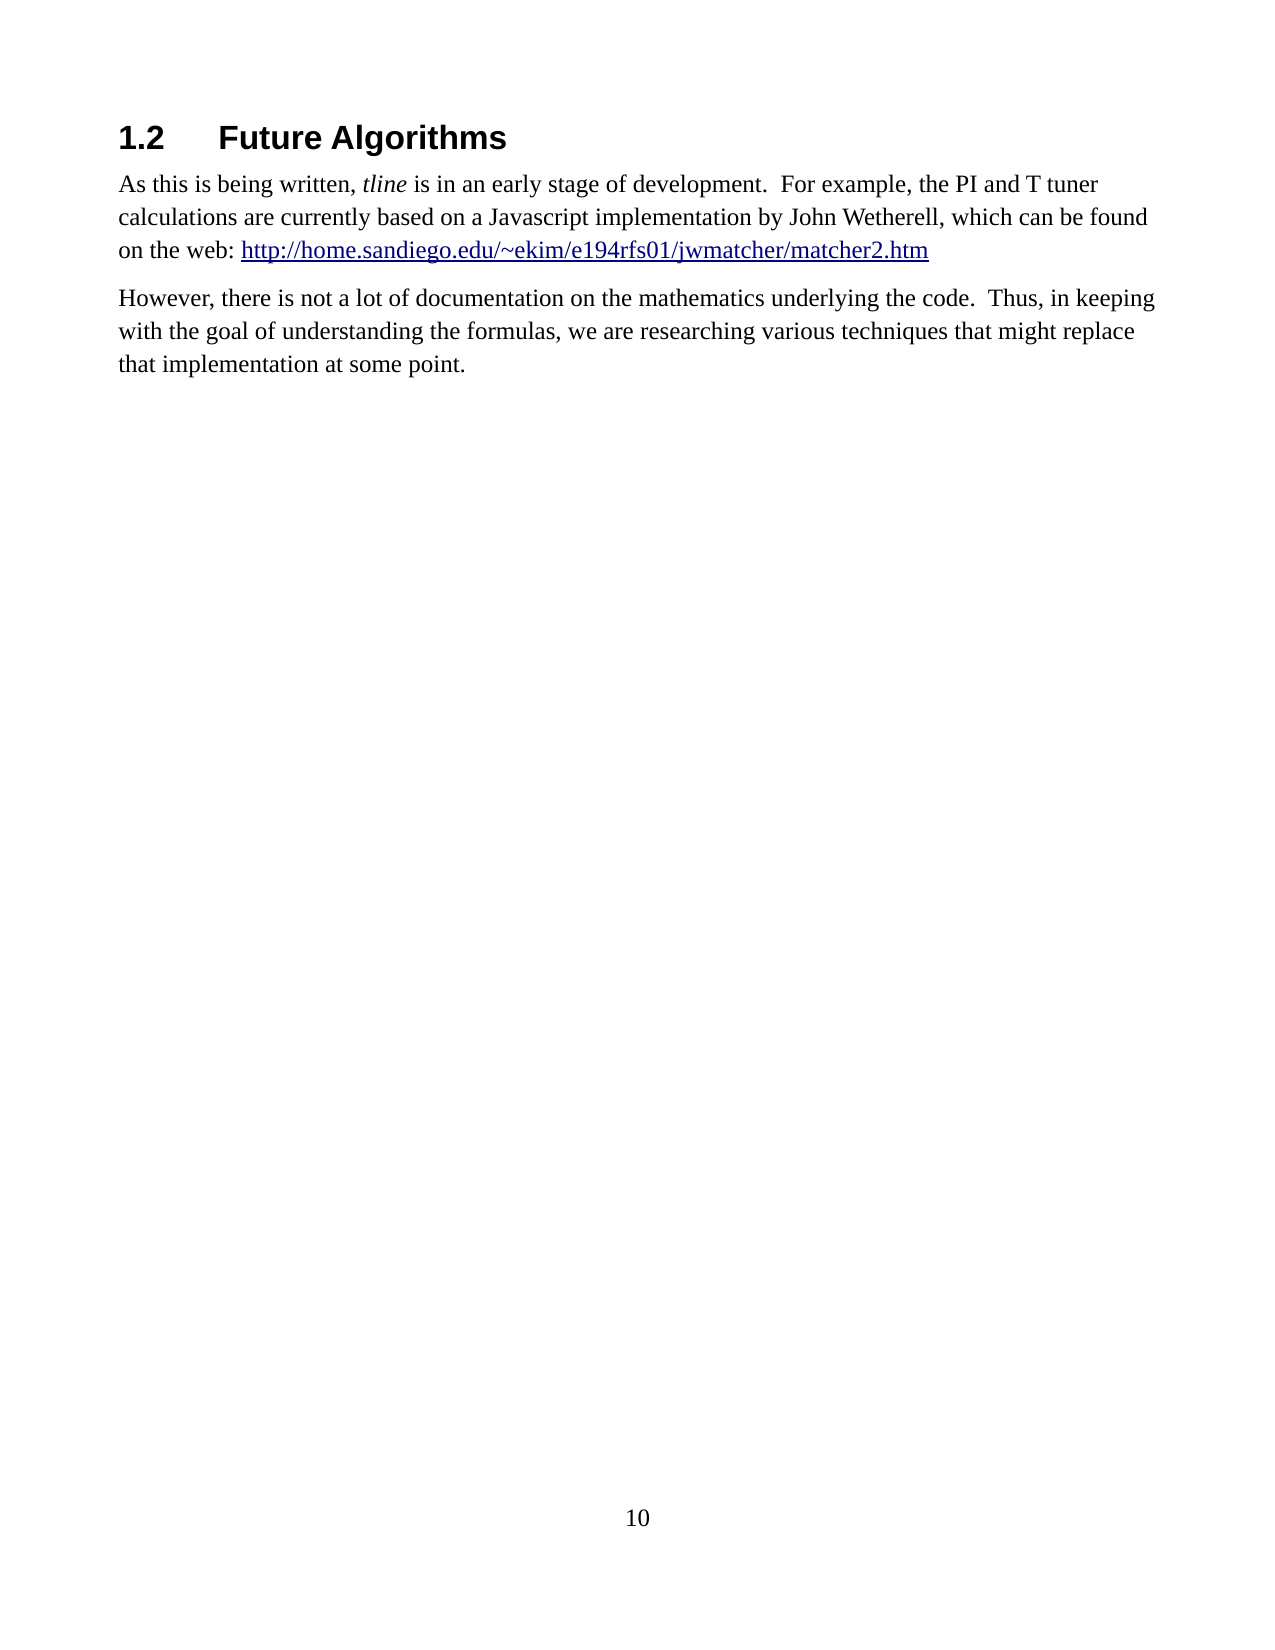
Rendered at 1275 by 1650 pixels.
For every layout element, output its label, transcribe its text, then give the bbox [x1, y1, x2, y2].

subtitle Future Algorithms [118, 118, 1157, 157]
text As this is being written, tline is in an early stage of development. For example, the PI and T tuner calculations are currently based on a Javascript implementation by John Wetherell, which can be found on the web: http://home.sandiego.edu/~ekim/e194rfs01/jwmatcher/matcher2.htm [118, 169, 1157, 264]
text However, there is not a lot of documentation on the mathematics underlying the code. Thus, in keeping with the goal of understanding the formulas, we are researching various techniques that might replace that implementation at some point. [118, 283, 1157, 378]
